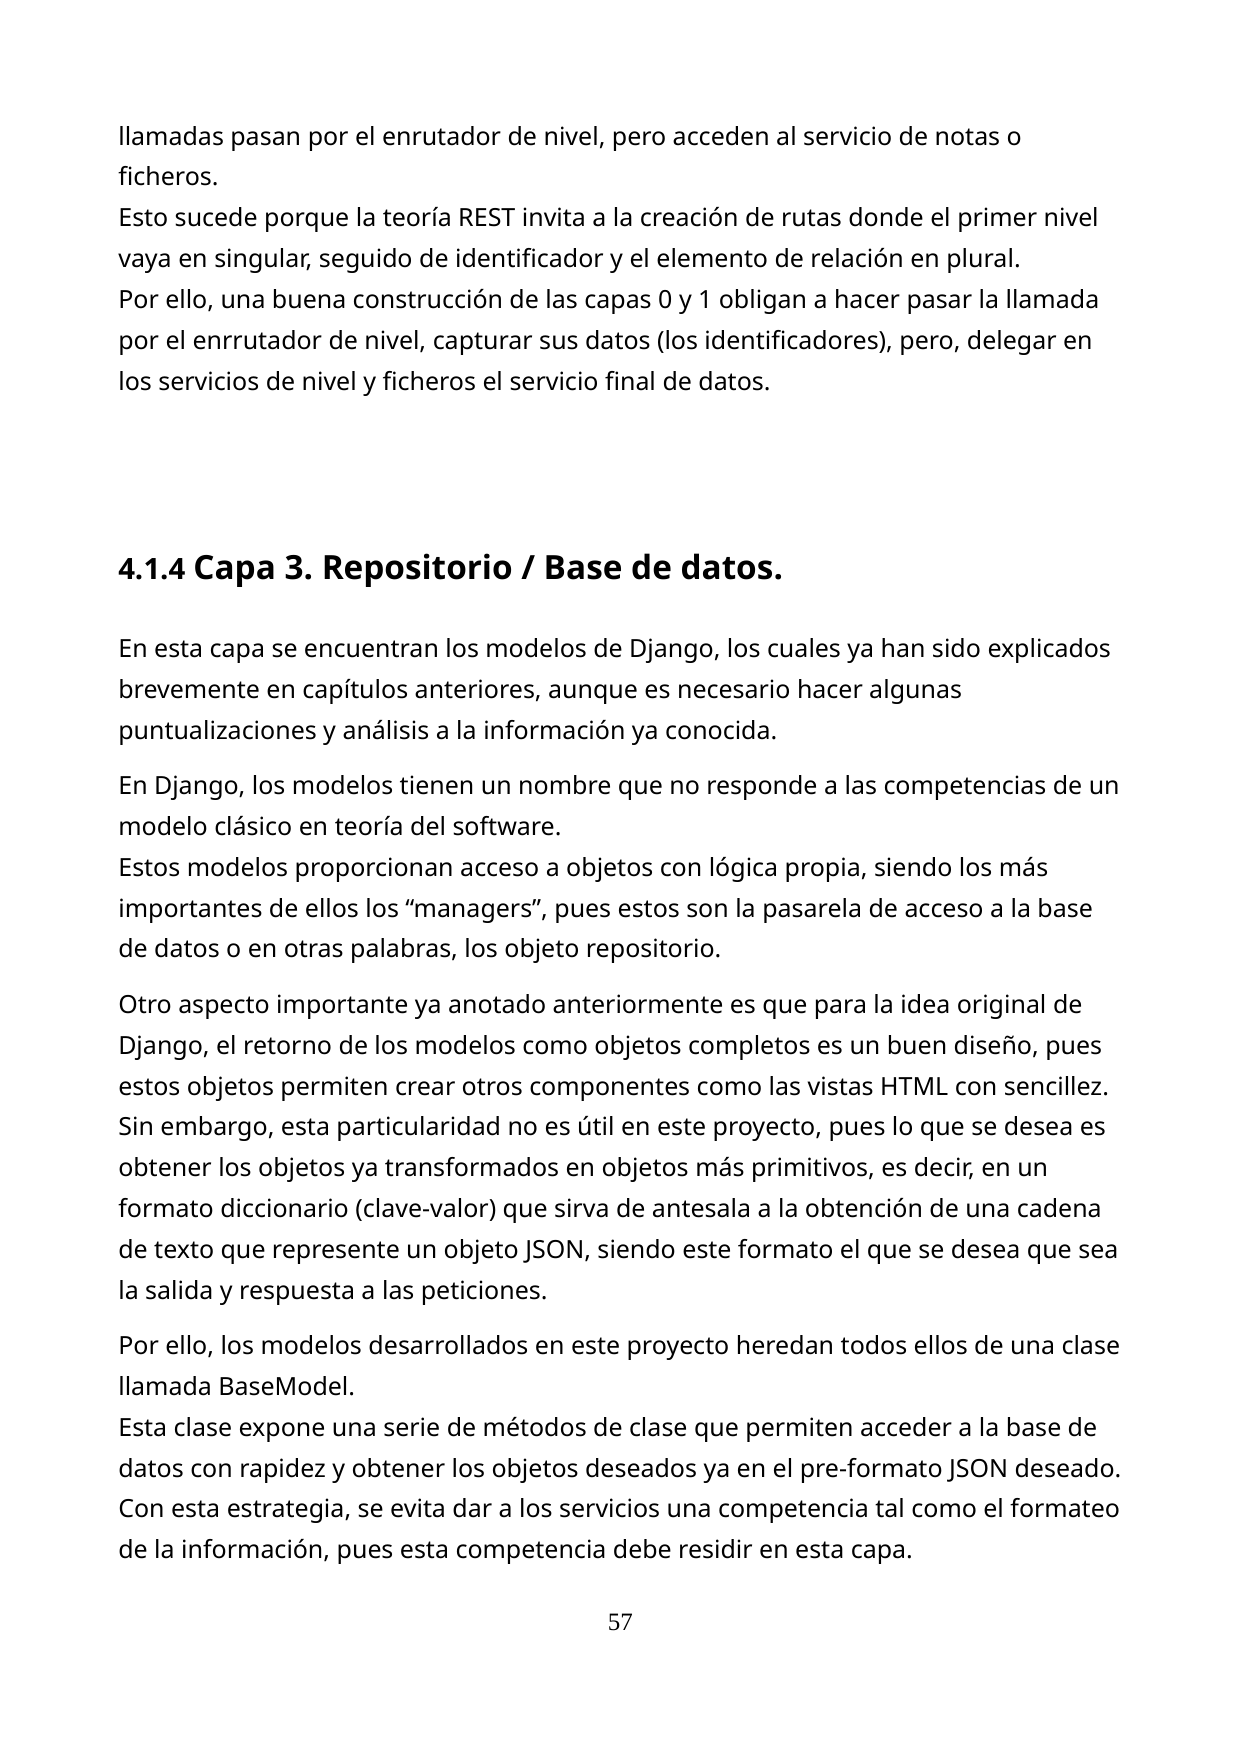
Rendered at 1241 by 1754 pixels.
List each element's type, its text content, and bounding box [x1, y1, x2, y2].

text En esta capa se encuentran los modelos de Django, los cuales ya han sido explicados brevemente en capítulos anteriores, aunque es necesario hacer algunas puntualizaciones y análisis a la información ya conocida. [118, 631, 1122, 746]
text Por ello, los modelos desarrollados en este proyecto heredan todos ellos de una clase llamada BaseModel. Esta clase expone una serie de métodos de clase que permiten acceder a la base de datos con rapidez y obtener los objetos deseados ya en el pre-formato JSON deseado. Con esta estrategia, se evita dar a los servicios una competencia tal como el formateo de la información, pues esta competencia debe residir en esta capa. [118, 1328, 1122, 1566]
text En Django, los modelos tienen un nombre que no responde a las competencias de un modelo clásico en teoría del software. Estos modelos proporcionan acceso a objetos con lógica propia, siendo los más importantes de ellos los “managers”, pues estos son la pasarela de acceso a la base de datos o en otras palabras, los objeto repositorio. [118, 768, 1122, 965]
text Otro aspecto importante ya anotado anteriormente es que para la idea original de Django, el retorno de los modelos como objetos completos es un buen diseño, pues estos objetos permiten crear otros componentes como las vistas HTML con sencillez. Sin embargo, esta particularidad no es útil en este proyecto, pues lo que se desea es obtener los objetos ya transformados en objetos más primitivos, es decir, en un formato diccionario (clave-valor) que sirva de antesala a la obtención de una cadena de texto que represente un objeto JSON, siendo este formato el que se desea que sea la salida y respuesta a las peticiones. [118, 986, 1122, 1306]
text llamadas pasan por el enrutador de nivel, pero acceden al servicio de notas o ficheros. Esto sucede porque la teoría REST invita a la creación de rutas donde el primer nivel vaya en singular, seguido de identificador y el elemento de relación en plural. Por ello, una buena construcción de las capas 0 y 1 obligan a hacer pasar la llamada por el enrrutador de nivel, capturar sus datos (los identificadores), pero, delegar en los servicios de nivel y ficheros el servicio final de datos. [118, 118, 1122, 397]
subtitle Capa 3. Repositorio / Base de datos. [118, 544, 1122, 589]
